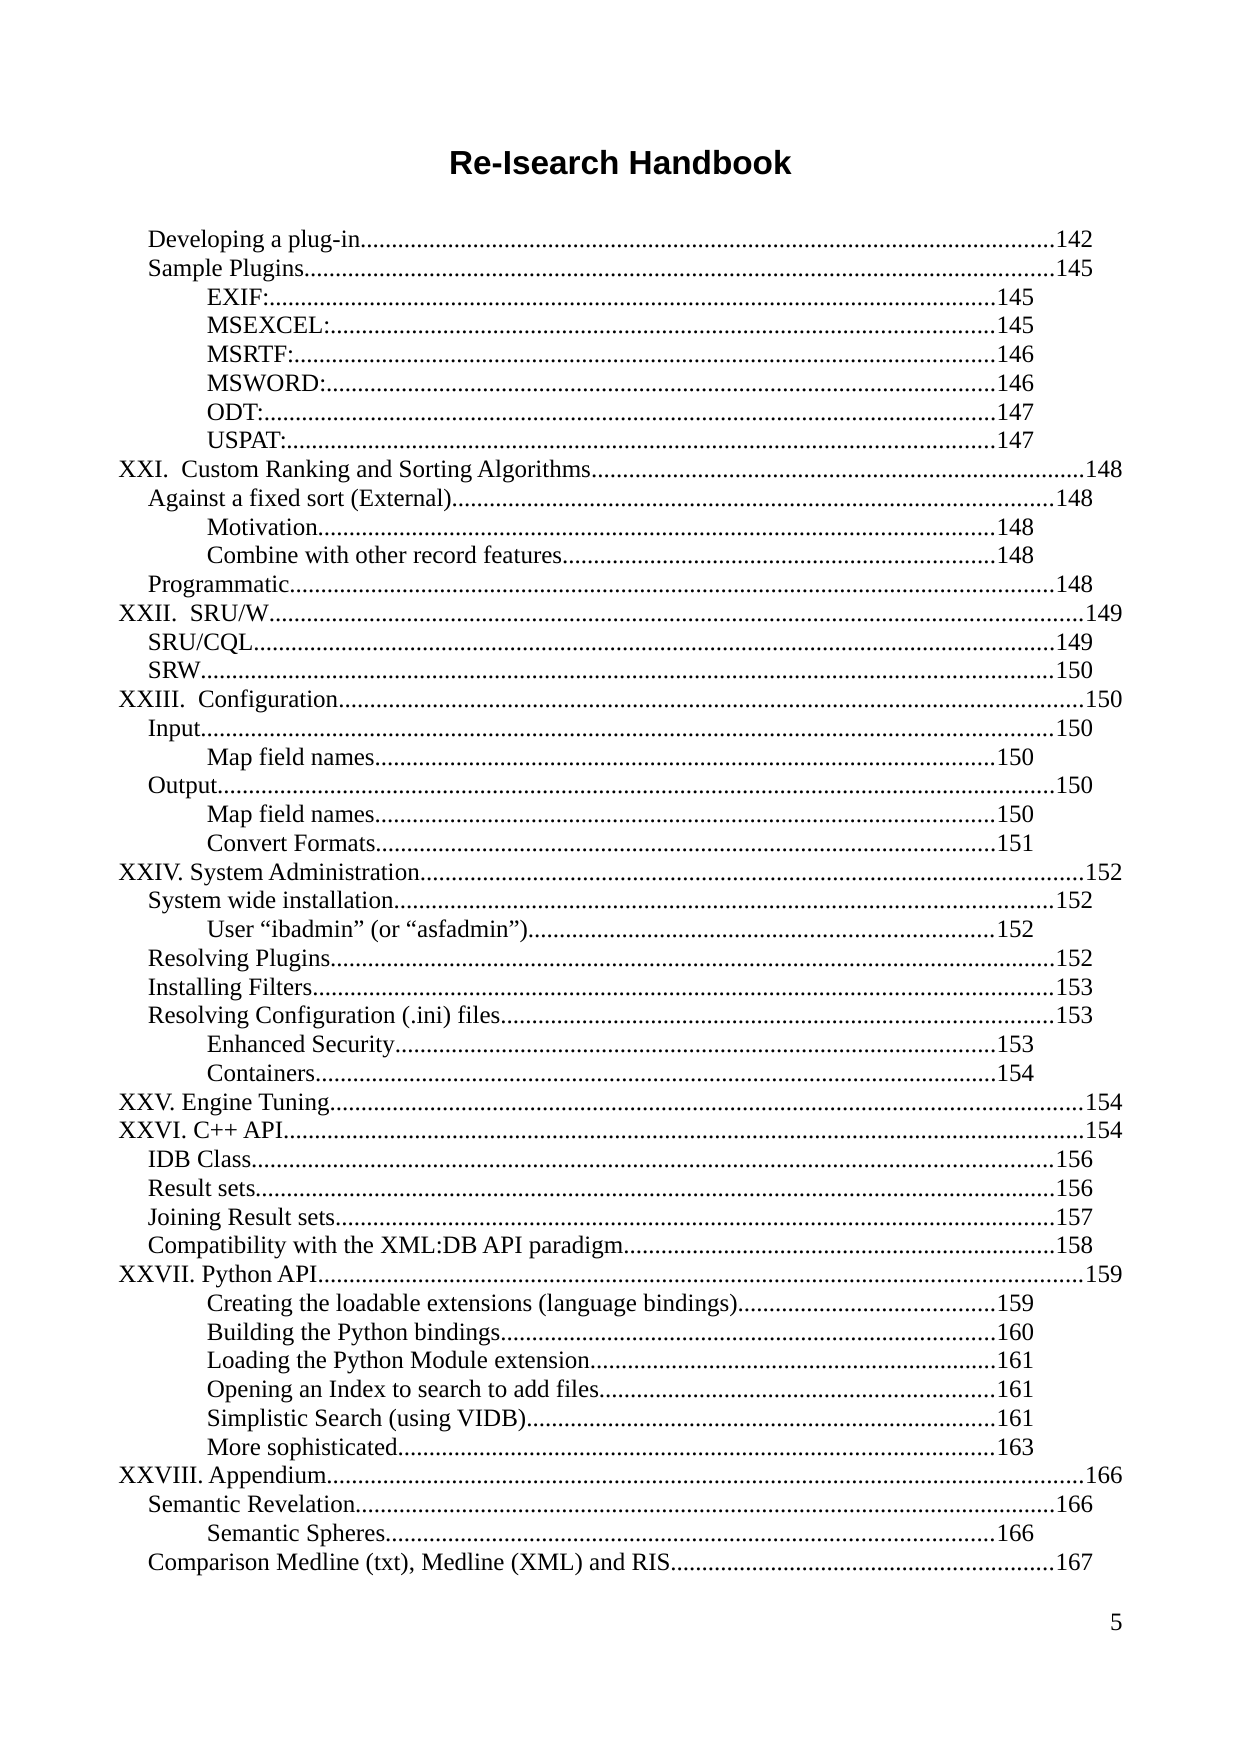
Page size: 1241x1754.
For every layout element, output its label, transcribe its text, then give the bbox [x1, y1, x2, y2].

text More sophisticated 163 [207, 1432, 1122, 1460]
text Compatibility with the XML:DB API paradigm 158 [148, 1230, 1122, 1259]
text Map field names 150 [207, 799, 1122, 828]
text Motivation 148 [207, 512, 1122, 540]
text System wide installation 152 [148, 885, 1122, 914]
text Installing Filters 153 [148, 972, 1122, 1000]
text Resolving Plugins 152 [148, 943, 1122, 972]
text ODT: 147 [207, 397, 1122, 425]
text SRW 150 [148, 655, 1122, 684]
text Simplistic Search (using VIDB) 161 [207, 1403, 1122, 1432]
text Containers 154 [207, 1058, 1122, 1087]
text Opening an Index to search to add files 161 [207, 1374, 1122, 1403]
text XXI. Custom Ranking and Sorting Algorithms 148 [118, 454, 1122, 483]
text SRU/CQL 149 [148, 627, 1122, 655]
text Joining Result sets 157 [148, 1202, 1122, 1230]
text User “ibadmin” (or “asfadmin”) 152 [207, 914, 1122, 943]
text Building the Python bindings 160 [207, 1317, 1122, 1345]
text XXIV. System Administration 152 [118, 857, 1122, 885]
text Convert Formats 151 [207, 828, 1122, 857]
text Developing a plug-in 142 [148, 224, 1122, 253]
text Output 150 [148, 770, 1122, 799]
text Sample Plugins 145 [148, 253, 1122, 282]
text MSWORD: 146 [207, 368, 1122, 397]
text Enhanced Security 153 [207, 1029, 1122, 1058]
text Combine with other record features 148 [207, 540, 1122, 569]
text Programmatic 148 [148, 569, 1122, 598]
text Creating the loadable extensions (language bindings) 159 [207, 1288, 1122, 1317]
text MSRTF: 146 [207, 339, 1122, 368]
text XXVII. Python API 159 [118, 1259, 1122, 1288]
text XXII. SRU/W 149 [118, 598, 1122, 627]
text XXIII. Configuration 150 [118, 684, 1122, 713]
text Semantic Spheres 166 [207, 1518, 1122, 1547]
text Against a fixed sort (External) 148 [148, 483, 1122, 512]
text Resolving Configuration (.ini) files 153 [148, 1000, 1122, 1029]
text Map field names 150 [207, 742, 1122, 770]
text Result sets 156 [148, 1173, 1122, 1202]
text Semantic Revelation 166 [148, 1489, 1122, 1518]
text Input 150 [148, 713, 1122, 742]
text XXVI. C++ API 154 [118, 1115, 1122, 1144]
text XXV. Engine Tuning 154 [118, 1087, 1122, 1115]
text EXIF: 145 [207, 282, 1122, 310]
text USPAT: 147 [207, 425, 1122, 454]
text IDB Class 156 [148, 1144, 1122, 1173]
text Loading the Python Module extension 161 [207, 1345, 1122, 1374]
text Comparison Medline (txt), Medline (XML) and RIS 167 [148, 1547, 1122, 1575]
text MSEXCEL: 145 [207, 310, 1122, 339]
text XXVIII. Appendium 166 [118, 1460, 1122, 1489]
